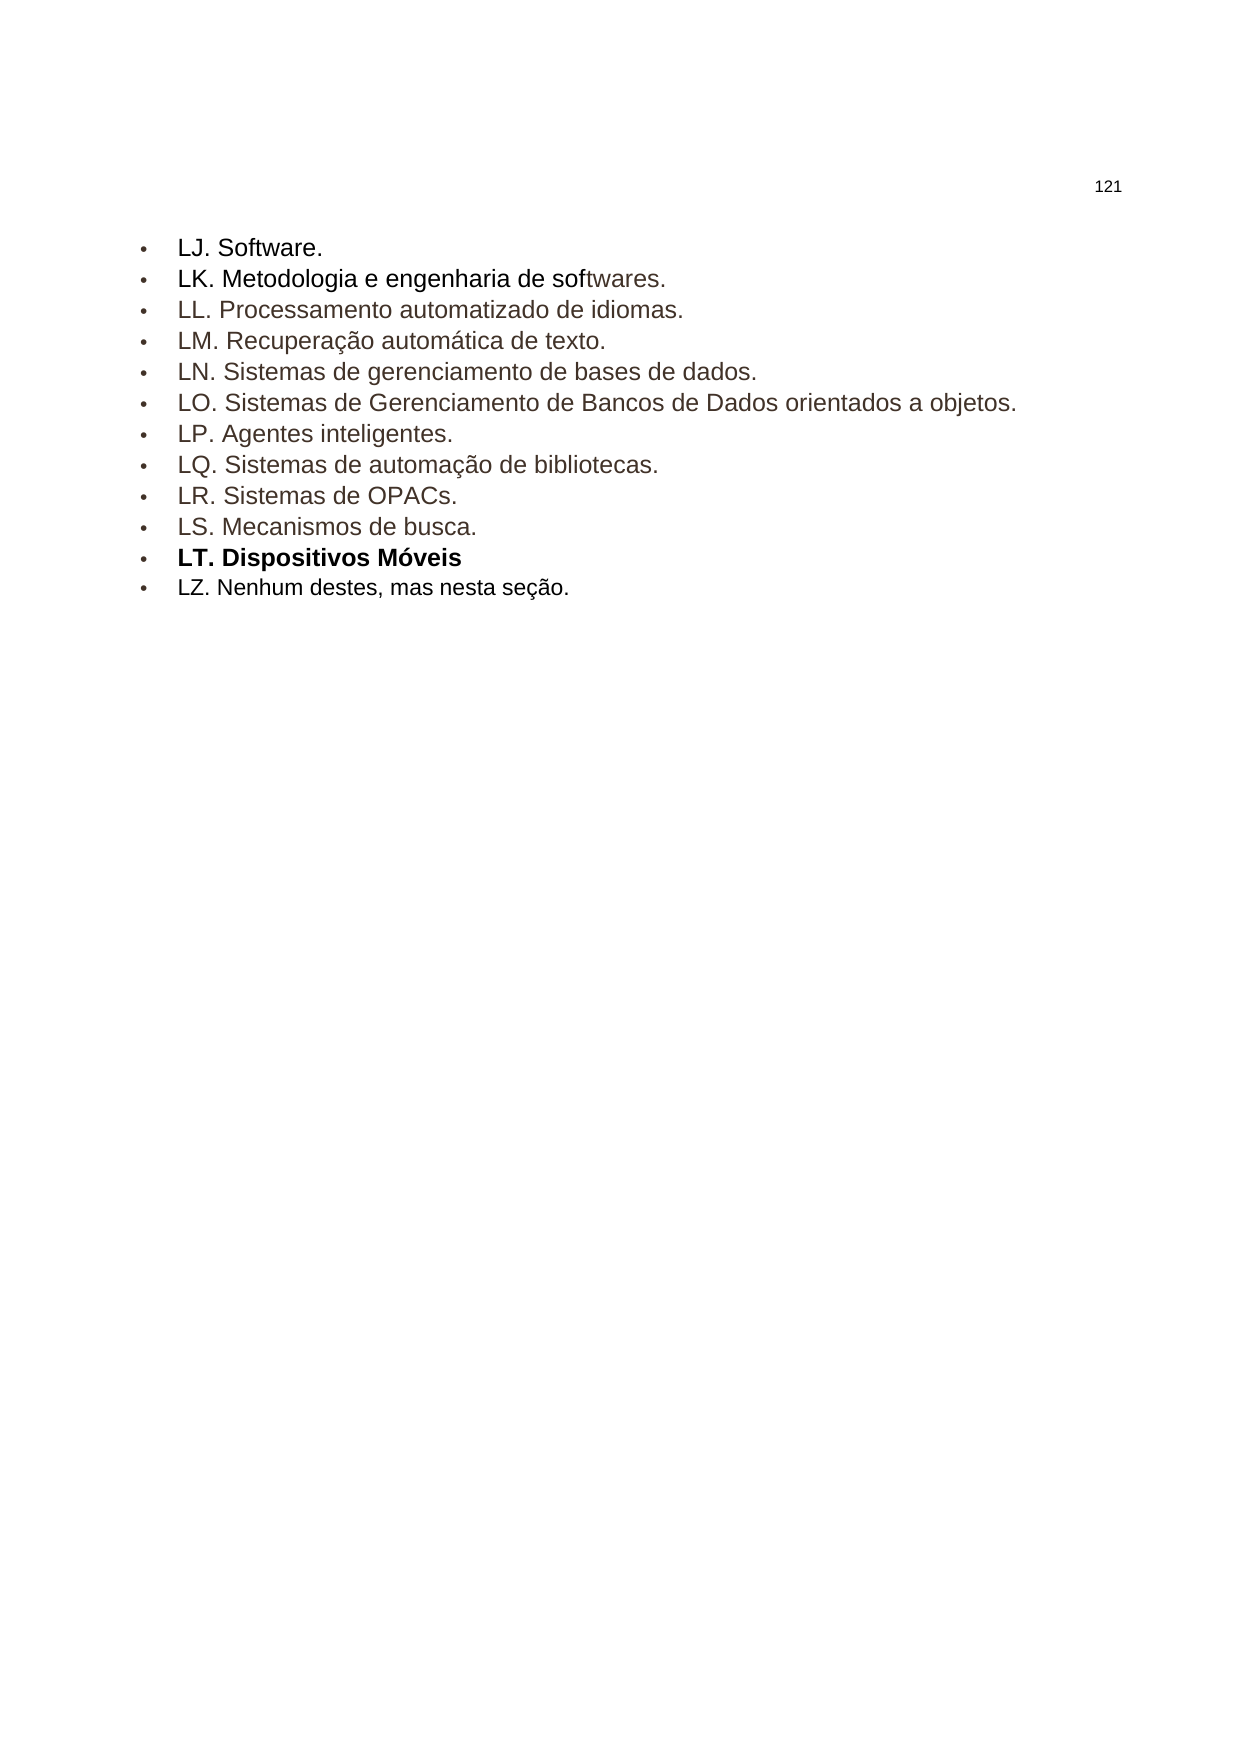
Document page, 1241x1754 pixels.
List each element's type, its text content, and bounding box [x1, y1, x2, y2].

list LM. Recuperação automática de texto. [140, 326, 1122, 355]
list LJ. Software. [140, 233, 1122, 262]
list LK. Metodologia e engenharia de softwares. [140, 264, 1122, 293]
list LQ. Sistemas de automação de bibliotecas. [140, 450, 1122, 479]
list LL. Processamento automatizado de idiomas. [140, 295, 1122, 324]
list LT. Dispositivos Móveis [140, 543, 1122, 571]
list LR. Sistemas de OPACs. [140, 481, 1122, 509]
list LP. Agentes inteligentes. [140, 419, 1122, 448]
list LS. Mecanismos de busca. [140, 512, 1122, 541]
list LZ. Nenhum destes, mas nesta seção. [140, 574, 1122, 600]
list LN. Sistemas de gerenciamento de bases de dados. [140, 357, 1122, 386]
list LO. Sistemas de Gerenciamento de Bancos de Dados orientados a objetos. [140, 388, 1122, 417]
